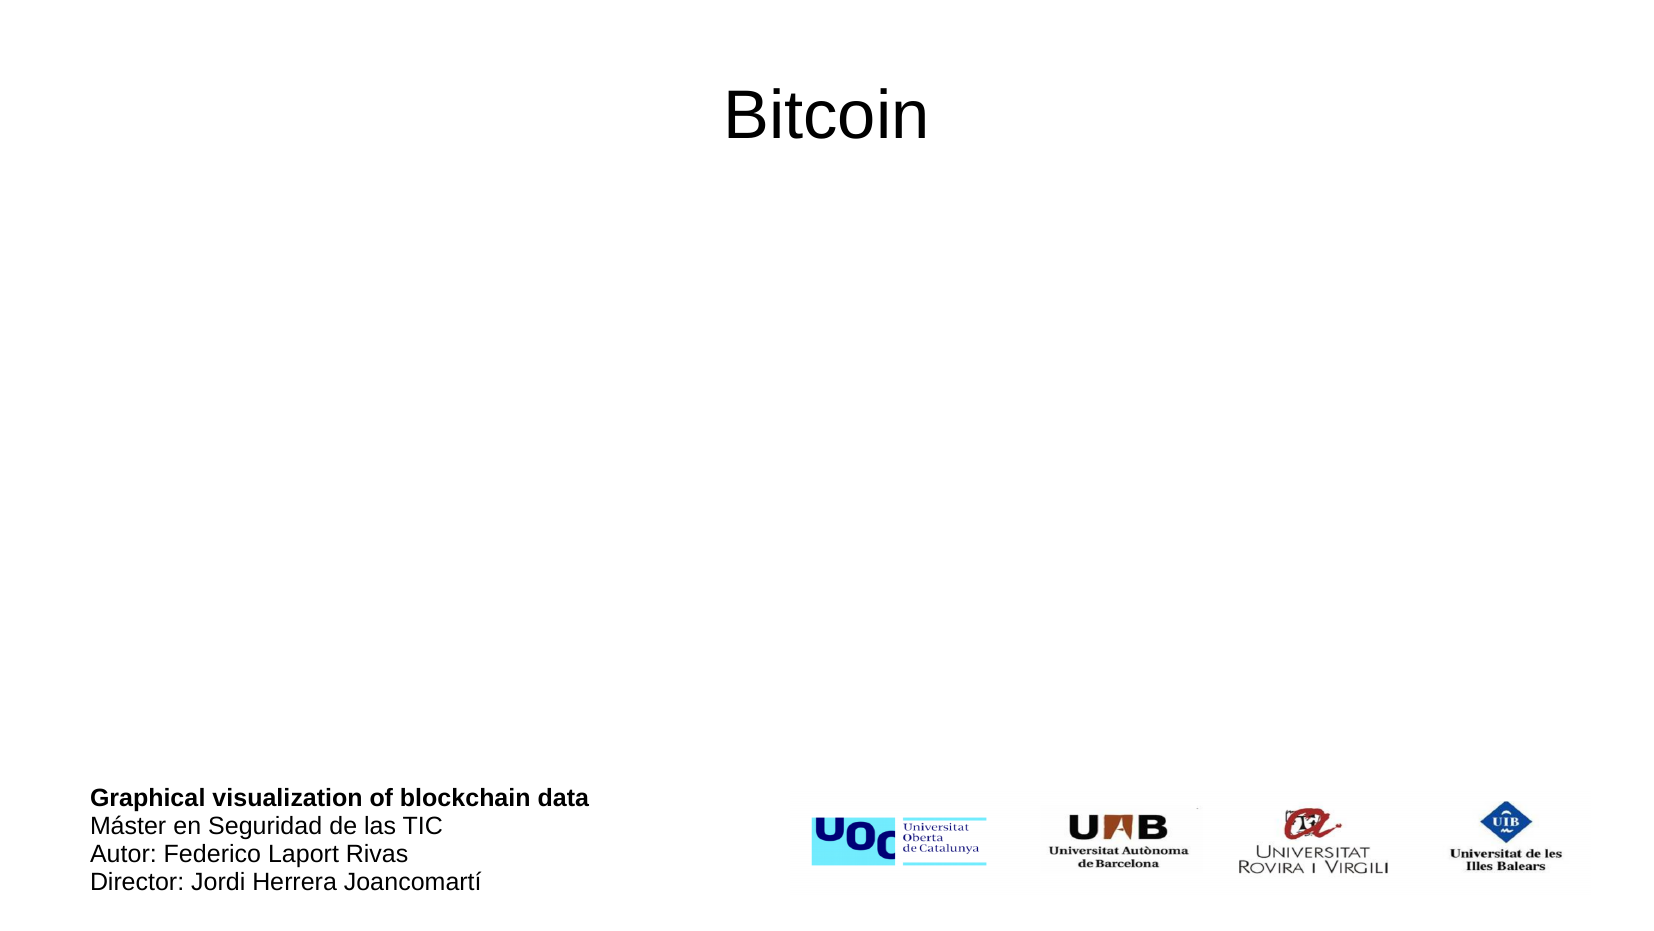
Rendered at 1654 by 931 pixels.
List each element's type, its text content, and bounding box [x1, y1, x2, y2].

picture [790, 789, 1591, 895]
text_box Graphical visualization of blockchain data Máster en Seguridad de las TIC Autor: Federico Laport Rivas Director: Jordi Herrera Joancomartí [90, 783, 616, 896]
title Bitcoin [82, 37, 1571, 193]
